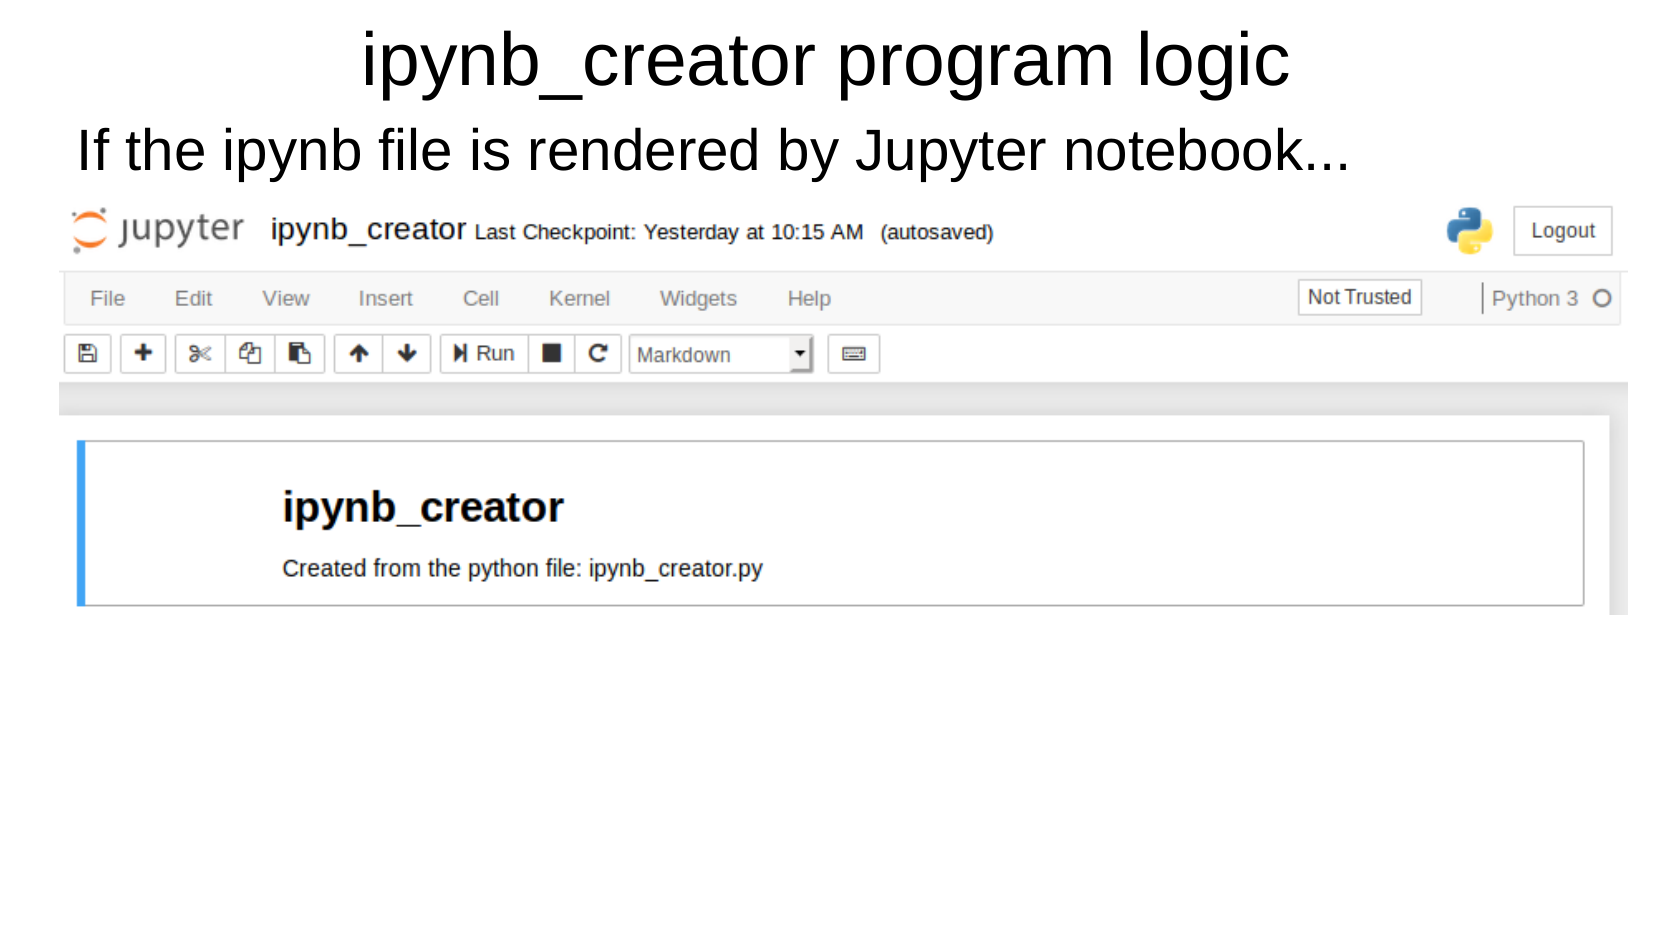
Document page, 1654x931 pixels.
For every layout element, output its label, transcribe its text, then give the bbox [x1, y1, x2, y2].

title ipynb_creator program logic [82, 13, 1571, 107]
picture [59, 198, 1628, 615]
subtitle If the ipynb file is rendered by Jupyter notebook... [76, 106, 1565, 195]
